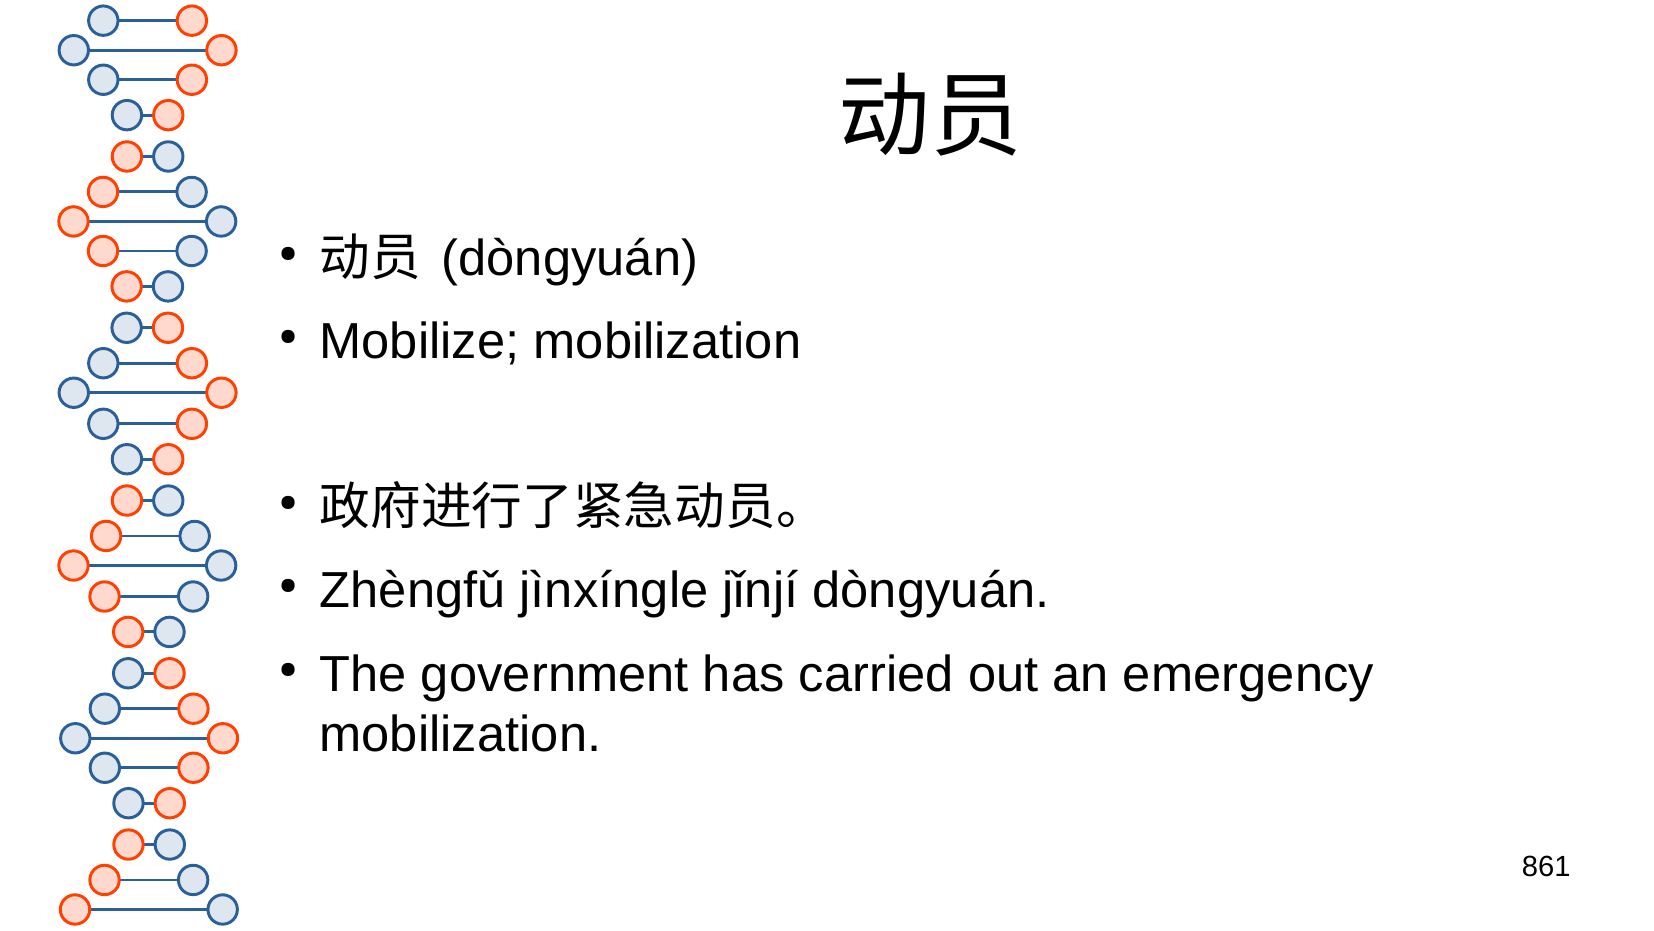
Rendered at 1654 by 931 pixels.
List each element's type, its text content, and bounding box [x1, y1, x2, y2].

title 动员 [265, 35, 1595, 189]
list 动员 (dòngyuán) Mobilize; mobilization 政府进行了紧急动员。 Zhèngfǔ jìnxíngle jǐnjí dòngyuán. The government has carried out an emergency mobilization. [265, 224, 1595, 764]
